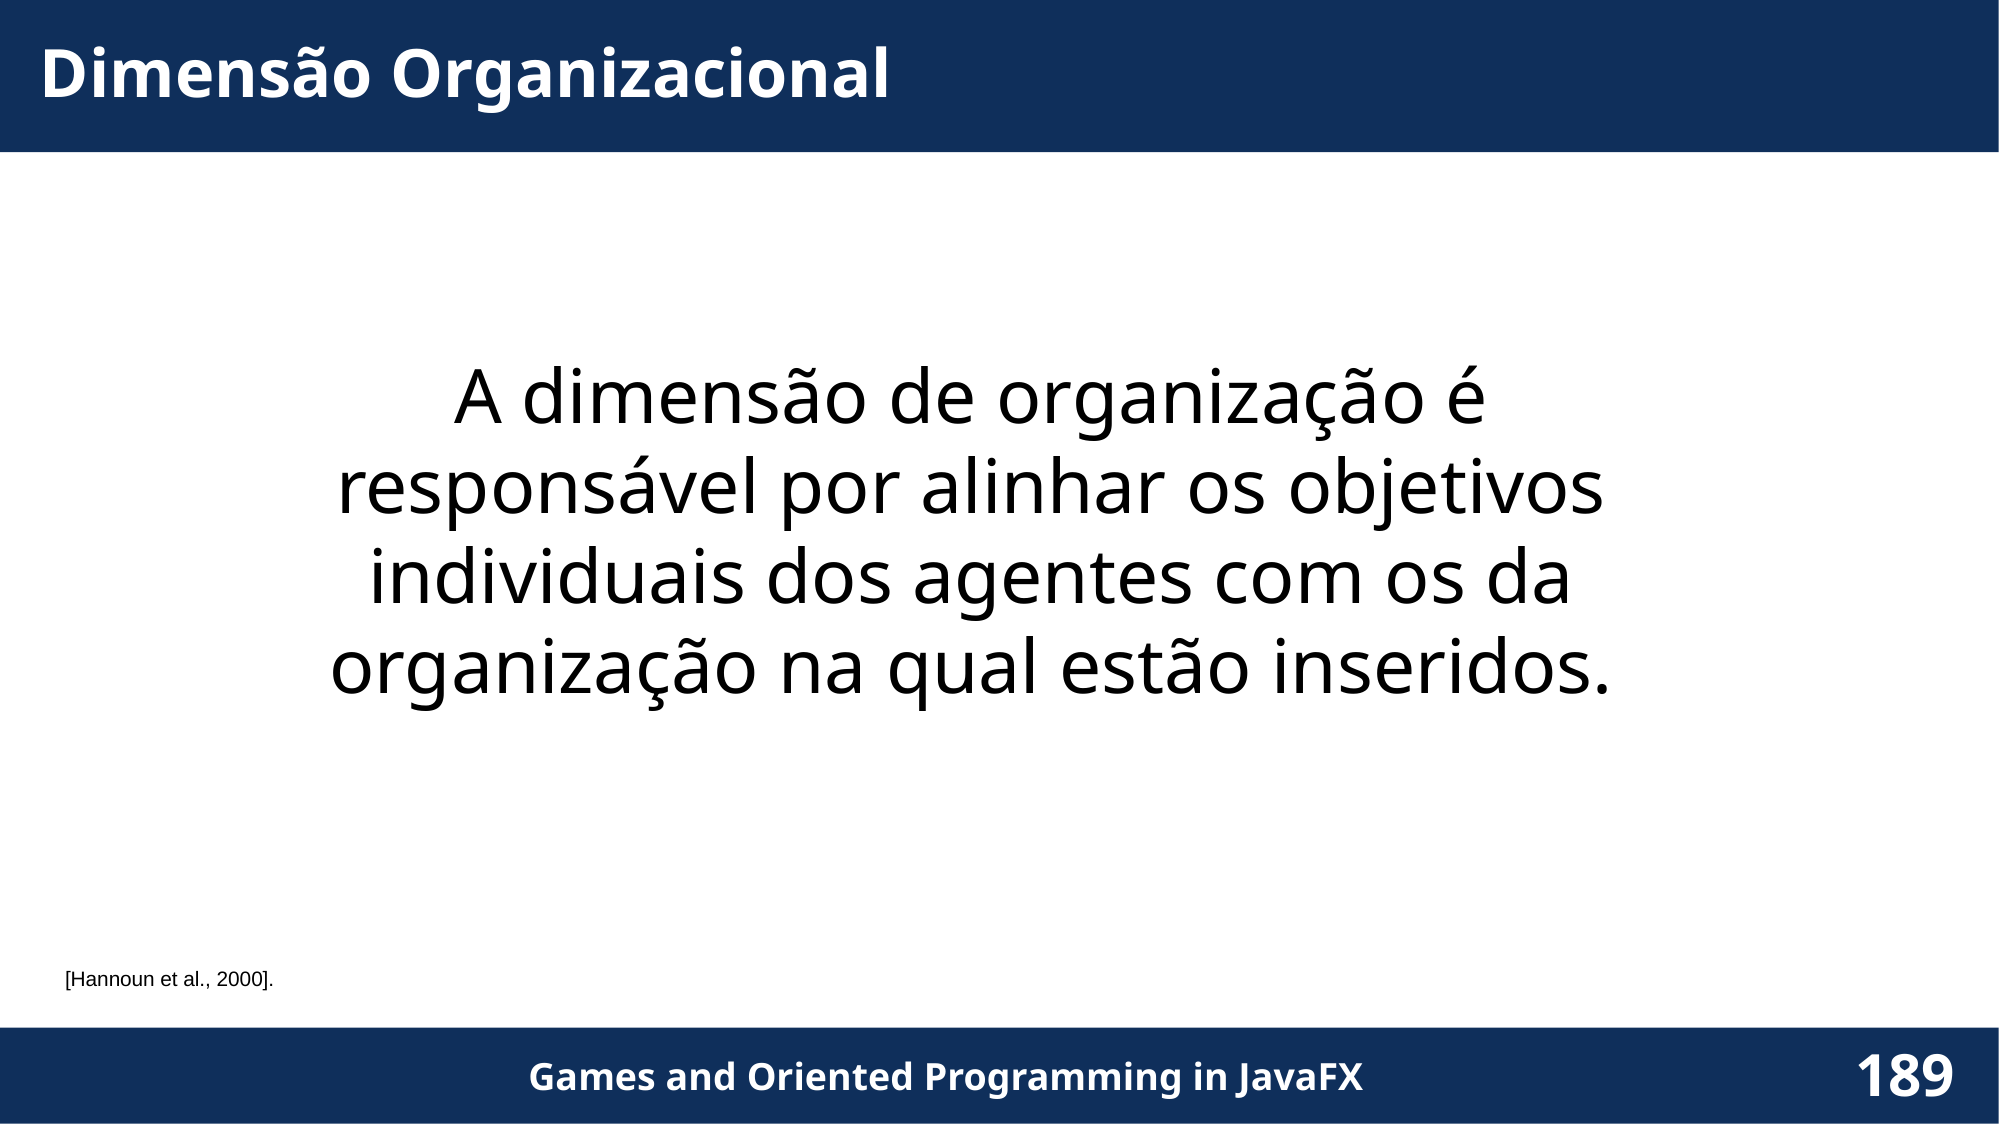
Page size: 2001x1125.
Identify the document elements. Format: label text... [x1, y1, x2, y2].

text_box [Hannoun et al., 2000]. [50, 958, 1969, 999]
text_box A dimensão de organização é responsável por alinhar os objetivos individuais dos agentes com os da organização na qual estão inseridos. [277, 341, 1666, 717]
text_box Dimensão Organizacional [25, 23, 1999, 119]
